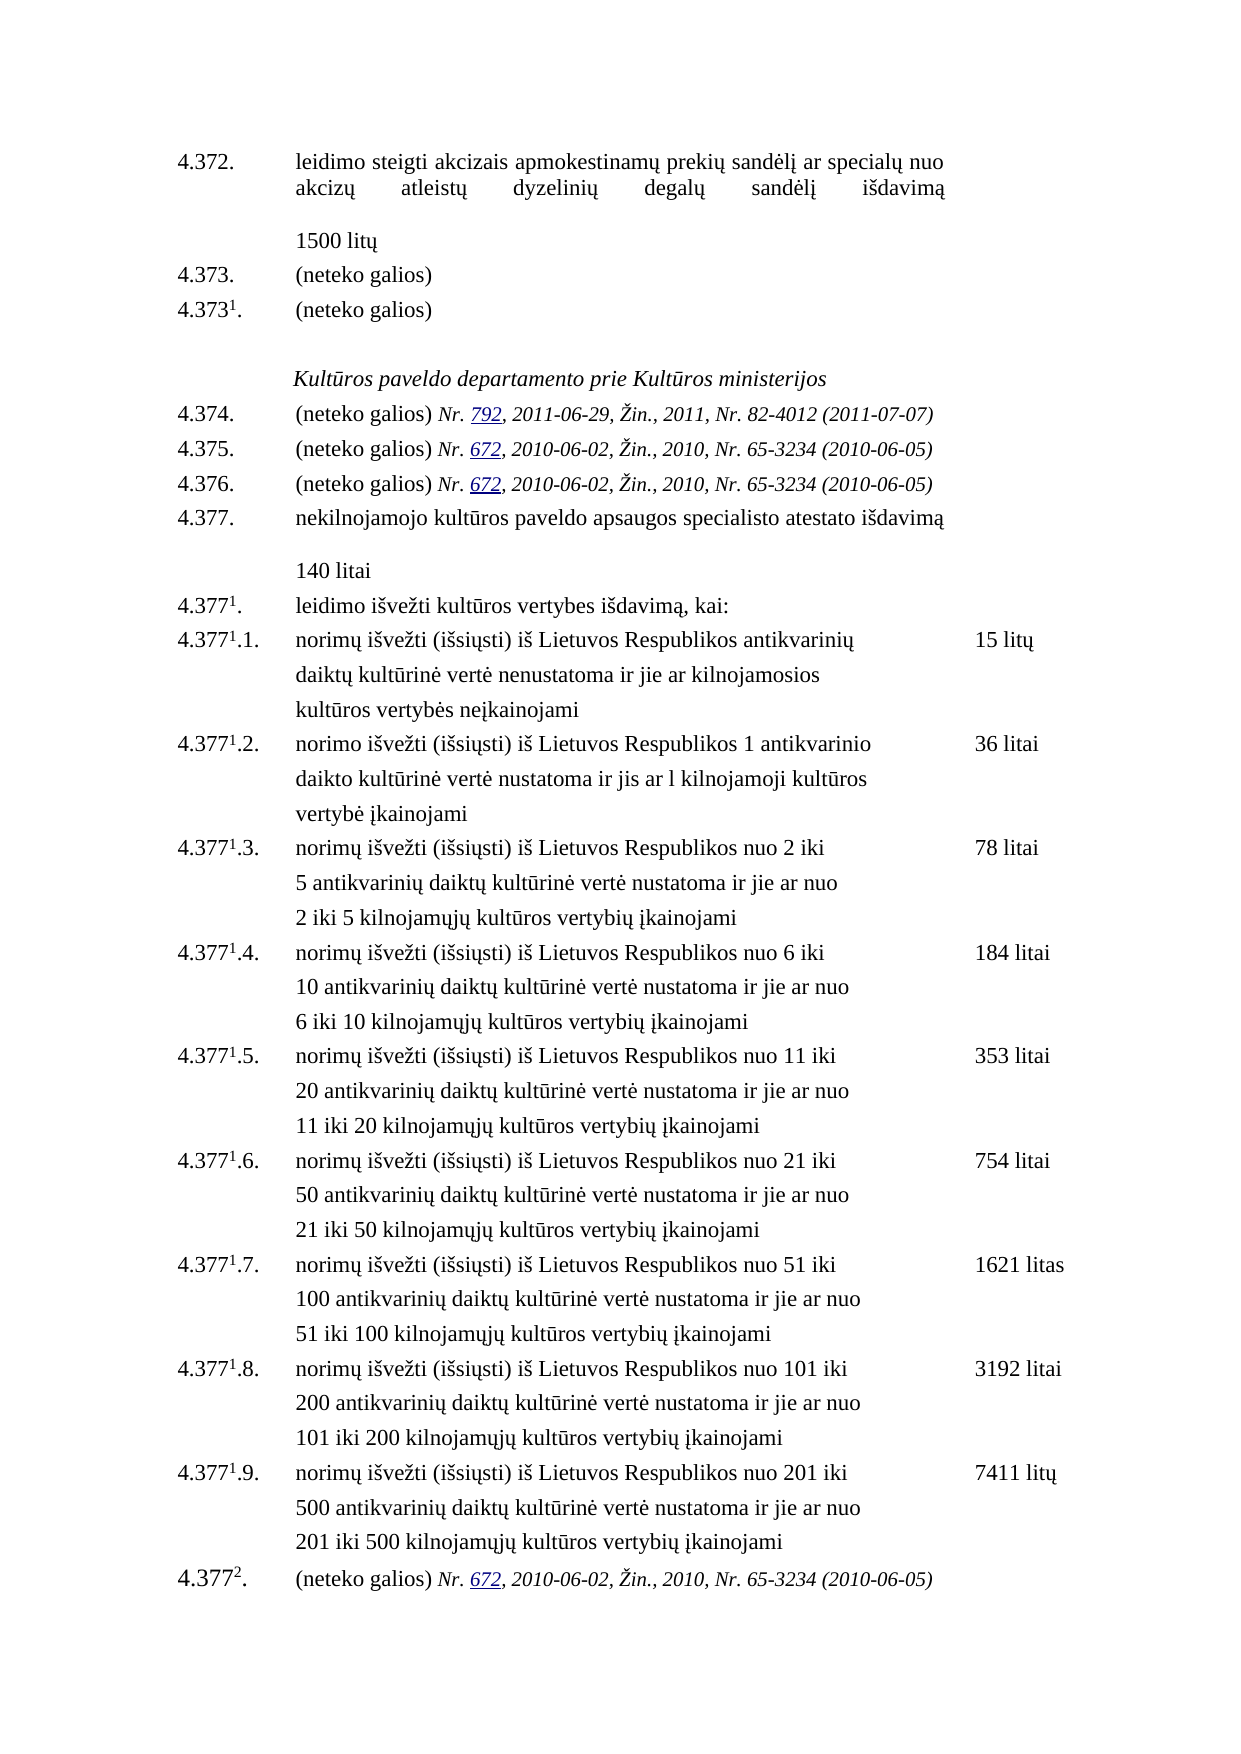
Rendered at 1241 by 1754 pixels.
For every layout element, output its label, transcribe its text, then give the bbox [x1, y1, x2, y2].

text kultūros vertybės neįkainojami [177, 696, 1122, 722]
text 4.3771.1. norimų išvežti (išsiųsti) iš Lietuvos Respublikos antikvarinių 15 litų [177, 626, 1122, 653]
text 4.375. (neteko galios) Nr. 672, 2010-06-02, Žin., 2010, Nr. 65-3234 (2010-06-05) [177, 435, 1122, 461]
text 4.3771.7. norimų išvežti (išsiųsti) iš Lietuvos Respublikos nuo 51 iki 1621 litas [177, 1251, 1122, 1277]
text 4.3771.2. norimo išvežti (išsiųsti) iš Lietuvos Respublikos 1 antikvarinio 36 litai [177, 730, 1122, 757]
text 4.3771.8. norimų išvežti (išsiųsti) iš Lietuvos Respublikos nuo 101 iki 3192 litai [177, 1355, 1122, 1381]
text 101 iki 200 kilnojamųjų kultūros vertybių įkainojami [177, 1424, 1122, 1451]
text 20 antikvarinių daiktų kultūrinė vertė nustatoma ir jie ar nuo [177, 1077, 1122, 1104]
text 4.3771.9. norimų išvežti (išsiųsti) iš Lietuvos Respublikos nuo 201 iki 7411 litų [177, 1459, 1122, 1485]
text 21 iki 50 kilnojamųjų kultūros vertybių įkainojami [177, 1216, 1122, 1242]
text 4.3731. (neteko galios) [177, 296, 1122, 322]
text 51 iki 100 kilnojamųjų kultūros vertybių įkainojami [177, 1320, 1122, 1346]
text 4.376. (neteko galios) Nr. 672, 2010-06-02, Žin., 2010, Nr. 65-3234 (2010-06-05) [177, 469, 1122, 496]
text 6 iki 10 kilnojamųjų kultūros vertybių įkainojami [177, 1008, 1122, 1034]
text 10 antikvarinių daiktų kultūrinė vertė nustatoma ir jie ar nuo [177, 973, 1122, 999]
text 4.372. leidimo steigti akcizais apmokestinamų prekių sandėlį ar specialų nuo akcizų atleistų dyzelinių degalų sandėlį išdavimą 1500 litų [177, 148, 945, 253]
text 4.373. (neteko galios) [177, 261, 945, 288]
text 4.377. nekilnojamojo kultūros paveldo apsaugos specialisto atestato išdavimą 140 litai [177, 504, 945, 583]
text Kultūros paveldo departamento prie Kultūros ministerijos [177, 366, 945, 392]
text 4.3772. (neteko galios) Nr. 672, 2010-06-02, Žin., 2010, Nr. 65-3234 (2010-06-05) [177, 1563, 945, 1592]
text 4.3771.3. norimų išvežti (išsiųsti) iš Lietuvos Respublikos nuo 2 iki 78 litai [177, 834, 1122, 861]
text 200 antikvarinių daiktų kultūrinė vertė nustatoma ir jie ar nuo [177, 1389, 1122, 1416]
text 4.3771.6. norimų išvežti (išsiųsti) iš Lietuvos Respublikos nuo 21 iki 754 litai [177, 1147, 1122, 1173]
text 4.3771. leidimo išvežti kultūros vertybes išdavimą, kai: [177, 592, 1122, 618]
text daiktų kultūrinė vertė nenustatoma ir jie ar kilnojamosios [177, 661, 1122, 687]
text 4.3771.5. norimų išvežti (išsiųsti) iš Lietuvos Respublikos nuo 11 iki 353 litai [177, 1043, 1122, 1069]
text vertybė įkainojami [177, 800, 1122, 826]
text 201 iki 500 kilnojamųjų kultūros vertybių įkainojami [177, 1528, 1122, 1554]
text 4.3771.4. norimų išvežti (išsiųsti) iš Lietuvos Respublikos nuo 6 iki 184 litai [177, 938, 1122, 965]
text 50 antikvarinių daiktų kultūrinė vertė nustatoma ir jie ar nuo [177, 1181, 1122, 1208]
text 4.374. (neteko galios) Nr. 792, 2011-06-29, Žin., 2011, Nr. 82-4012 (2011-07-07) [177, 400, 945, 427]
text daikto kultūrinė vertė nustatoma ir jis ar l kilnojamoji kultūros [177, 765, 1122, 791]
text 500 antikvarinių daiktų kultūrinė vertė nustatoma ir jie ar nuo [177, 1493, 1122, 1520]
text 100 antikvarinių daiktų kultūrinė vertė nustatoma ir jie ar nuo [177, 1285, 1122, 1312]
text 11 iki 20 kilnojamųjų kultūros vertybių įkainojami [177, 1112, 1122, 1138]
text 2 iki 5 kilnojamųjų kultūros vertybių įkainojami [177, 904, 1122, 930]
text 5 antikvarinių daiktų kultūrinė vertė nustatoma ir jie ar nuo [177, 869, 1122, 896]
